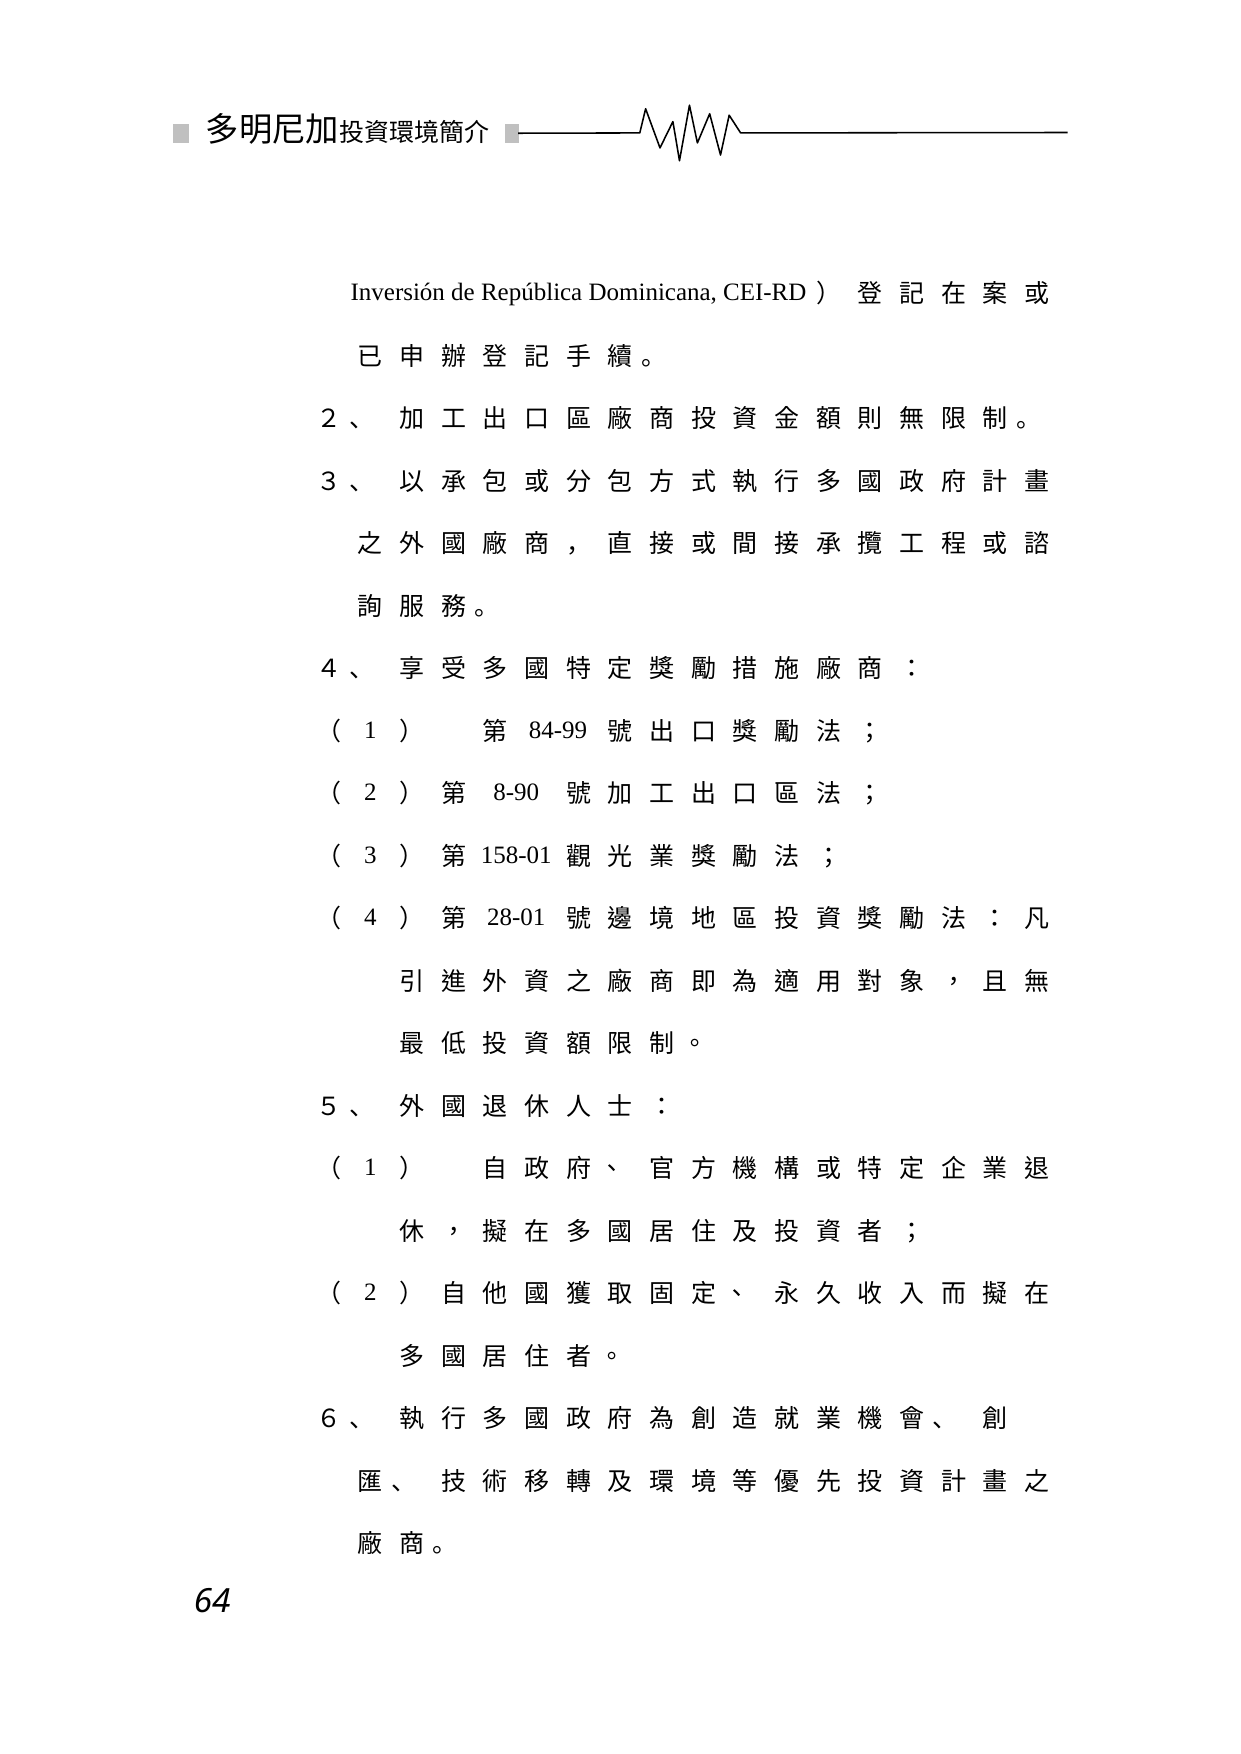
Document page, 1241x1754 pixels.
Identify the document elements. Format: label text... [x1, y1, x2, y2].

text ４、享受多國特定獎勵措施廠商： [281, 625, 1058, 688]
text ３、以承包或分包方式執行多國政府計畫之外國廠商，直接或間接承攬工程或諮詢服務。 [281, 438, 1058, 625]
text （1） 自政府、官方機構或特定企業退休，擬在多國居住及投資者； [306, 1125, 1058, 1250]
text （2）自他國獲取固定、永久收入而擬在多國居住者。 [306, 1250, 1058, 1375]
text （4）第28-01號邊境地區投資獎勵法：凡引進外資之廠商即為適用對象，且無最低投資額限制。 [306, 875, 1058, 1063]
text ２、加工出口區廠商投資金額則無限制。 [281, 375, 1058, 438]
text （1） 第84-99號出口獎勵法； [306, 688, 1058, 750]
text ５、外國退休人士： [281, 1063, 1058, 1125]
text （2）第8-90號加工出口區法； [306, 750, 1058, 813]
text （3）第158-01觀光業獎勵法； [306, 813, 1058, 875]
text ６、執行多國政府為創造就業機會、創匯、技術移轉及環境等優先投資計畫之廠商。 [281, 1375, 1058, 1563]
text Inversión de República Dominicana, CEI-RD）登記在案或已申辦登記手續。 [281, 250, 1058, 375]
